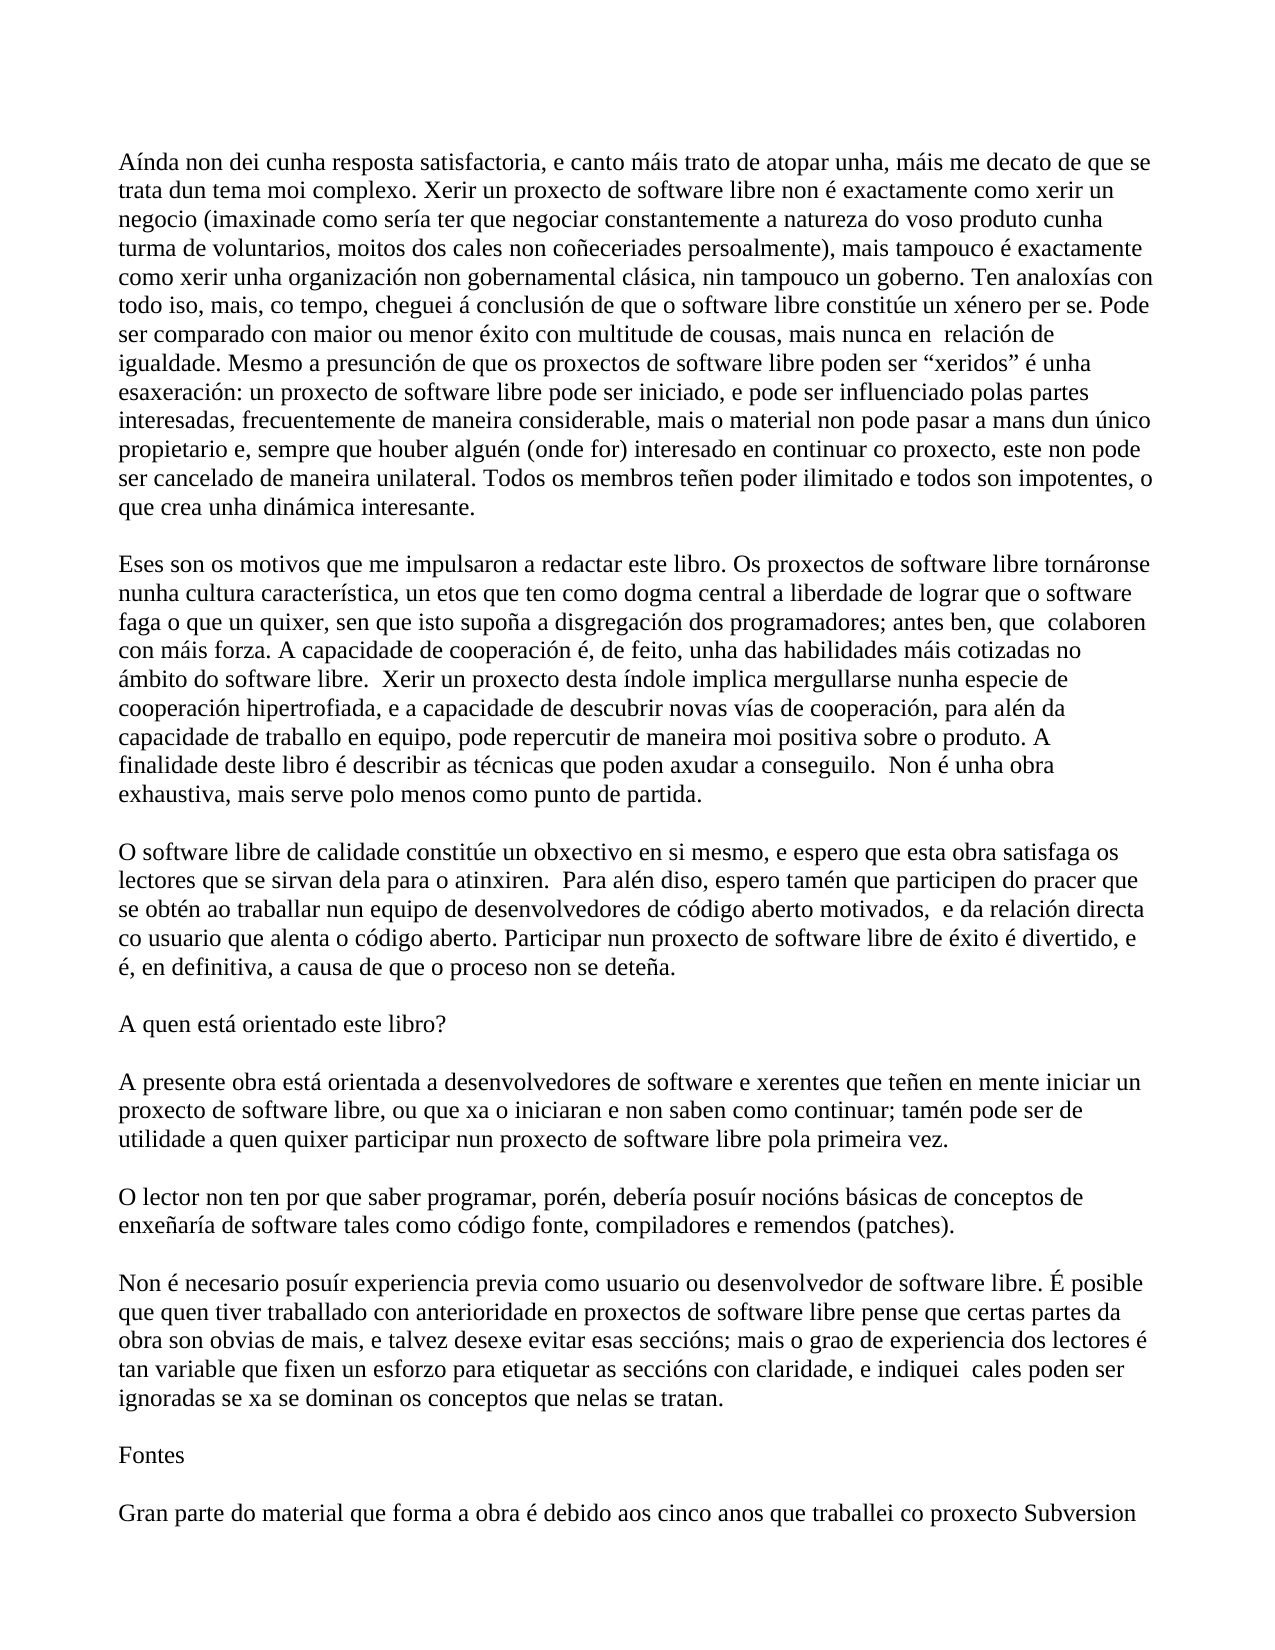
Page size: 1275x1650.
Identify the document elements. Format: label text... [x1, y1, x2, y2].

text A quen está orientado este libro? [118, 1009, 1157, 1038]
text O software libre de calidade constitúe un obxectivo en si mesmo, e espero que esta obra satisfaga os lectores que se sirvan dela para o atinxiren. Para alén diso, espero tamén que participen do pracer que se obtén ao traballar nun equipo de desenvolvedores de código aberto motivados, e da relación directa co usuario que alenta o código aberto. Participar nun proxecto de software libre de éxito é divertido, e é, en definitiva, a causa de que o proceso non se deteña. [118, 837, 1157, 981]
text O lector non ten por que saber programar, porén, debería posuír nocións básicas de conceptos de enxeñaría de software tales como código fonte, compiladores e remendos (patches). [118, 1182, 1157, 1239]
text Eses son os motivos que me impulsaron a redactar este libro. Os proxectos de software libre tornáronse nunha cultura característica, un etos que ten como dogma central a liberdade de lograr que o software faga o que un quixer, sen que isto supoña a disgregación dos programadores; antes ben, que colaboren con máis forza. A capacidade de cooperación é, de feito, unha das habilidades máis cotizadas no ámbito do software libre. Xerir un proxecto desta índole implica mergullarse nunha especie de cooperación hipertrofiada, e a capacidade de descubrir novas vías de cooperación, para alén da capacidade de traballo en equipo, pode repercutir de maneira moi positiva sobre o produto. A finalidade deste libro é describir as técnicas que poden axudar a conseguilo. Non é unha obra exhaustiva, mais serve polo menos como punto de partida. [118, 549, 1157, 808]
text A presente obra está orientada a desenvolvedores de software e xerentes que teñen en mente iniciar un proxecto de software libre, ou que xa o iniciaran e non saben como continuar; tamén pode ser de utilidade a quen quixer participar nun proxecto de software libre pola primeira vez. [118, 1067, 1157, 1153]
text Non é necesario posuír experiencia previa como usuario ou desenvolvedor de software libre. É posible que quen tiver traballado con anterioridade en proxectos de software libre pense que certas partes da obra son obvias de mais, e talvez desexe evitar esas seccións; mais o grao de experiencia dos lectores é tan variable que fixen un esforzo para etiquetar as seccións con claridade, e indiquei cales poden ser ignoradas se xa se dominan os conceptos que nelas se tratan. [118, 1268, 1157, 1412]
text Fontes [118, 1441, 1157, 1469]
text Aínda non dei cunha resposta satisfactoria, e canto máis trato de atopar unha, máis me decato de que se trata dun tema moi complexo. Xerir un proxecto de software libre non é exactamente como xerir un negocio (imaxinade como sería ter que negociar constantemente a natureza do voso produto cunha turma de voluntarios, moitos dos cales non coñeceriades persoalmente), mais tampouco é exactamente como xerir unha organización non gobernamental clásica, nin tampouco un goberno. Ten analoxías con todo iso, mais, co tempo, cheguei á conclusión de que o software libre constitúe un xénero per se. Pode ser comparado con maior ou menor éxito con multitude de cousas, mais nunca en relación de igualdade. Mesmo a presunción de que os proxectos de software libre poden ser “xeridos” é unha esaxeración: un proxecto de software libre pode ser iniciado, e pode ser influenciado polas partes interesadas, frecuentemente de maneira considerable, mais o material non pode pasar a mans dun único propietario e, sempre que houber alguén (onde for) interesado en continuar co proxecto, este non pode ser cancelado de maneira unilateral. Todos os membros teñen poder ilimitado e todos son impotentes, o que crea unha dinámica interesante. [118, 147, 1157, 521]
text Gran parte do material que forma a obra é debido aos cinco anos que traballei co proxecto Subversion [118, 1498, 1157, 1527]
